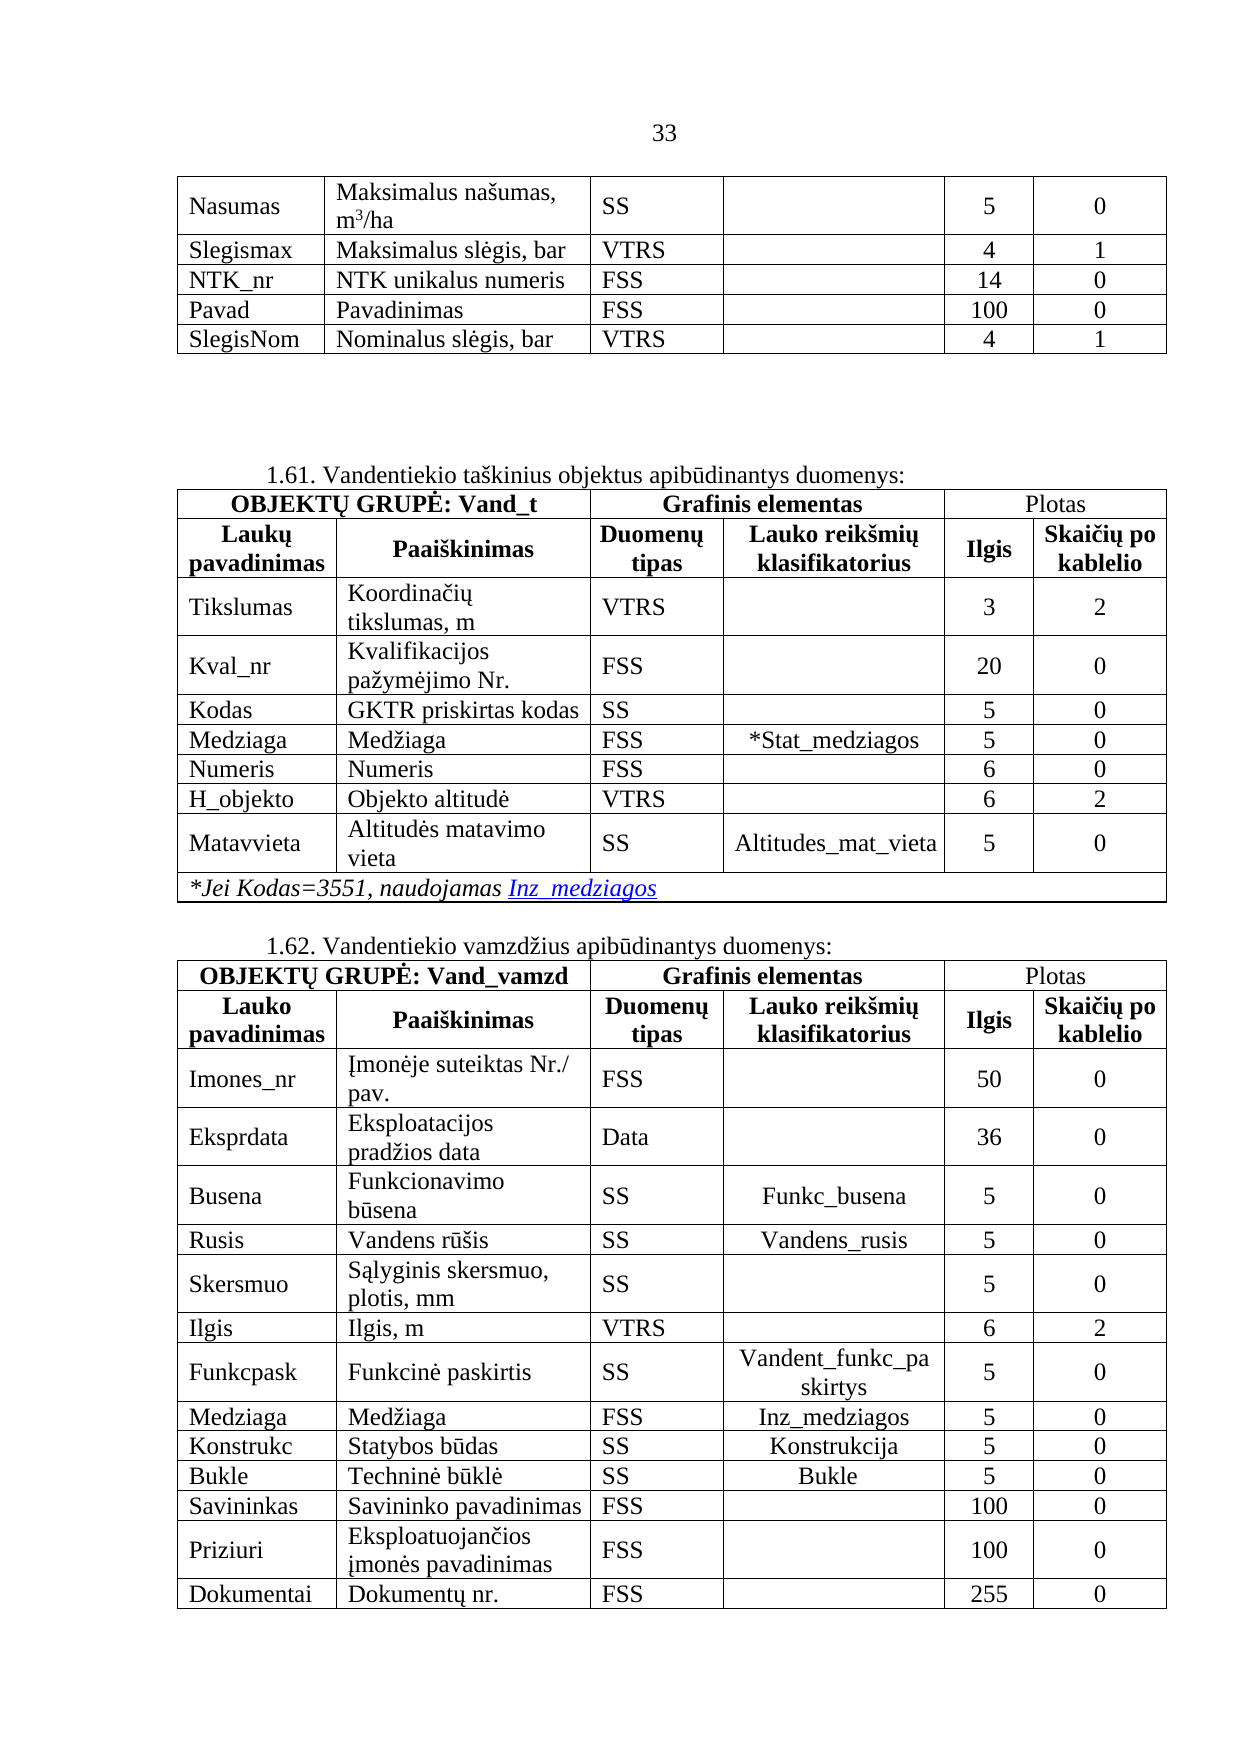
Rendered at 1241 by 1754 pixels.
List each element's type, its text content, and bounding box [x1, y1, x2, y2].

table_cell 5 [945, 1343, 1033, 1401]
table_cell H_objekto [178, 784, 336, 813]
table_cell 4 [945, 235, 1033, 264]
table_cell SS [591, 1431, 723, 1460]
table_cell Laukų pavadinimas [178, 519, 336, 577]
table_cell 0 [1034, 1431, 1166, 1460]
table_cell [724, 755, 944, 783]
table_cell VTRS [591, 1313, 723, 1342]
table_cell NTK_nr [178, 265, 324, 294]
table_cell Nominalus slėgis, bar [325, 325, 590, 353]
table_cell Altitudės matavimo vieta [337, 814, 590, 872]
table_cell FSS [591, 1491, 723, 1520]
table_cell Koordinačių tikslumas, m [337, 578, 590, 635]
table_cell [724, 1255, 944, 1312]
table_cell 36 [945, 1108, 1033, 1165]
table_cell Bukle [178, 1461, 336, 1490]
table_cell Bukle [724, 1461, 944, 1490]
table_cell Kval_nr [178, 636, 336, 694]
table_cell 0 [1034, 177, 1166, 234]
table_cell *Jei Kodas=3551, naudojamas Inz_medziagos [178, 873, 1166, 901]
table_cell [724, 1579, 944, 1608]
table_cell Objekto altitudė [337, 784, 590, 813]
table_cell 5 [945, 177, 1033, 234]
table_cell Įmonėje suteiktas Nr./ pav. [337, 1049, 590, 1107]
table_cell Techninė būklė [337, 1461, 590, 1490]
table_cell [724, 1049, 944, 1107]
table_cell Pavad [178, 295, 324, 323]
table_cell Medžiaga [337, 1402, 590, 1430]
table_cell Sąlyginis skersmuo, plotis, mm [337, 1255, 590, 1312]
table_cell Dokumentų nr. [337, 1579, 590, 1608]
table_header Grafinis elementas [591, 490, 944, 518]
table_cell 5 [945, 1255, 1033, 1312]
table_cell VTRS [591, 784, 723, 813]
table_cell Savininko pavadinimas [337, 1491, 590, 1520]
table_cell Funkcinė paskirtis [337, 1343, 590, 1401]
table_cell SS [591, 1225, 723, 1254]
text 1.61. Vandentiekio taškinius objektus apibūdinantys duomenys: [177, 460, 1152, 488]
table_cell VTRS [591, 325, 723, 353]
table_cell 0 [1034, 755, 1166, 783]
table_cell Duomenų tipas [591, 991, 723, 1048]
table_header Grafinis elementas [591, 961, 944, 990]
table_cell Kodas [178, 695, 336, 724]
table_cell [724, 1313, 944, 1342]
table_cell Kvalifikacijos pažymėjimo Nr. [337, 636, 590, 694]
table_cell 0 [1034, 1225, 1166, 1254]
table_cell 1 [1034, 325, 1166, 353]
table_cell [724, 784, 944, 813]
table_cell Matavvieta [178, 814, 336, 872]
table_cell 100 [945, 1491, 1033, 1520]
table_cell Statybos būdas [337, 1431, 590, 1460]
table_cell 20 [945, 636, 1033, 694]
table_cell NTK unikalus numeris [325, 265, 590, 294]
table_cell 0 [1034, 1402, 1166, 1430]
table_cell FSS [591, 1402, 723, 1430]
table_cell 0 [1034, 814, 1166, 872]
table_cell Konstrukc [178, 1431, 336, 1460]
table_cell 5 [945, 814, 1033, 872]
table_cell SS [591, 177, 723, 234]
table_cell Eksploatacijos pradžios data [337, 1108, 590, 1165]
table_cell Ilgis [178, 1313, 336, 1342]
table_cell FSS [591, 1049, 723, 1107]
table_cell 5 [945, 725, 1033, 753]
table_cell FSS [591, 725, 723, 753]
table_cell Medžiaga [337, 725, 590, 753]
table_cell Medziaga [178, 1402, 336, 1430]
table_cell Skaičių po kablelio [1034, 991, 1166, 1048]
table_cell FSS [591, 755, 723, 783]
table_cell 2 [1034, 578, 1166, 635]
table_cell Vandens rūšis [337, 1225, 590, 1254]
table_cell 0 [1034, 695, 1166, 724]
table_cell Funkcionavimo būsena [337, 1166, 590, 1224]
table_cell 0 [1034, 1491, 1166, 1520]
table_cell VTRS [591, 578, 723, 635]
table_cell 0 [1034, 636, 1166, 694]
table_cell Busena [178, 1166, 336, 1224]
table_cell 4 [945, 325, 1033, 353]
table_cell Vandent_funkc_paskirtys [724, 1343, 944, 1401]
table_cell Savininkas [178, 1491, 336, 1520]
table_cell Duomenų tipas [591, 519, 723, 577]
table_cell 6 [945, 784, 1033, 813]
table_cell Priziuri [178, 1521, 336, 1578]
table_cell SS [591, 1166, 723, 1224]
table_cell GKTR priskirtas kodas [337, 695, 590, 724]
table_cell [724, 265, 944, 294]
table_cell Slegismax [178, 235, 324, 264]
table_cell 0 [1034, 1521, 1166, 1578]
table_header OBJEKTŲ GRUPĖ: Vand_t [178, 490, 590, 518]
table_cell FSS [591, 1521, 723, 1578]
table_cell 255 [945, 1579, 1033, 1608]
table_cell Lauko reikšmių klasifikatorius [724, 519, 944, 577]
table_cell Skaičių po kablelio [1034, 519, 1166, 577]
table_cell 3 [945, 578, 1033, 635]
table_cell SS [591, 1255, 723, 1312]
table_cell Lauko pavadinimas [178, 991, 336, 1048]
table_cell Numeris [178, 755, 336, 783]
table_cell 0 [1034, 1579, 1166, 1608]
table_cell Medziaga [178, 725, 336, 753]
table_header Plotas [945, 961, 1166, 990]
table_cell Ilgis, m [337, 1313, 590, 1342]
table_cell 0 [1034, 1343, 1166, 1401]
table_cell Paaiškinimas [337, 991, 590, 1048]
table_cell FSS [591, 1579, 723, 1608]
table_cell 0 [1034, 295, 1166, 323]
table_cell Lauko reikšmių klasifikatorius [724, 991, 944, 1048]
table_cell SS [591, 695, 723, 724]
table_cell 2 [1034, 784, 1166, 813]
table_cell Altitudes_mat_vieta [724, 814, 944, 872]
table_cell Imones_nr [178, 1049, 336, 1107]
table_cell Rusis [178, 1225, 336, 1254]
table_cell [724, 1521, 944, 1578]
text 1.62. Vandentiekio vamzdžius apibūdinantys duomenys: [177, 931, 1152, 960]
table_cell Funkc_busena [724, 1166, 944, 1224]
table_cell Maksimalus slėgis, bar [325, 235, 590, 264]
table_cell [724, 695, 944, 724]
table_cell [724, 578, 944, 635]
table_cell Inz_medziagos [724, 1402, 944, 1430]
table_cell [724, 1108, 944, 1165]
table_cell 100 [945, 1521, 1033, 1578]
table_cell 0 [1034, 265, 1166, 294]
table_cell Dokumentai [178, 1579, 336, 1608]
table_cell 0 [1034, 1049, 1166, 1107]
table_cell SS [591, 1343, 723, 1401]
table_cell 5 [945, 1225, 1033, 1254]
table_cell SS [591, 1461, 723, 1490]
table_cell 6 [945, 755, 1033, 783]
table_cell Paaiškinimas [337, 519, 590, 577]
table_cell Eksploatuojančios įmonės pavadinimas [337, 1521, 590, 1578]
table_cell [724, 235, 944, 264]
table_header OBJEKTŲ GRUPĖ: Vand_vamzd [178, 961, 590, 990]
table_cell Pavadinimas [325, 295, 590, 323]
table_cell *Stat_medziagos [724, 725, 944, 753]
table_cell 0 [1034, 725, 1166, 753]
table_cell [724, 295, 944, 323]
table_cell Data [591, 1108, 723, 1165]
table_cell 5 [945, 695, 1033, 724]
table_header Plotas [945, 490, 1166, 518]
table_cell [724, 1491, 944, 1520]
table_cell 14 [945, 265, 1033, 294]
table_cell Nasumas [178, 177, 324, 234]
table_cell SlegisNom [178, 325, 324, 353]
table_cell 0 [1034, 1108, 1166, 1165]
table_cell SS [591, 814, 723, 872]
table_cell Vandens_rusis [724, 1225, 944, 1254]
table_cell 5 [945, 1402, 1033, 1430]
table_cell FSS [591, 636, 723, 694]
table_cell Skersmuo [178, 1255, 336, 1312]
table_cell 50 [945, 1049, 1033, 1107]
table_cell Numeris [337, 755, 590, 783]
table_cell [724, 177, 944, 234]
table_cell Eksprdata [178, 1108, 336, 1165]
table_cell FSS [591, 295, 723, 323]
table_cell Funkcpask [178, 1343, 336, 1401]
table_cell [724, 325, 944, 353]
table_cell Konstrukcija [724, 1431, 944, 1460]
table_cell Ilgis [945, 991, 1033, 1048]
table_cell FSS [591, 265, 723, 294]
table_cell VTRS [591, 235, 723, 264]
table_cell Tikslumas [178, 578, 336, 635]
table_cell 1 [1034, 235, 1166, 264]
table_cell 6 [945, 1313, 1033, 1342]
table_cell Ilgis [945, 519, 1033, 577]
table_cell 0 [1034, 1461, 1166, 1490]
table_cell 5 [945, 1431, 1033, 1460]
table_cell 5 [945, 1461, 1033, 1490]
table_cell 0 [1034, 1166, 1166, 1224]
table_cell Maksimalus našumas, m3/ha [325, 177, 590, 234]
table_cell 0 [1034, 1255, 1166, 1312]
table_cell 100 [945, 295, 1033, 323]
table_cell 2 [1034, 1313, 1166, 1342]
table_cell 5 [945, 1166, 1033, 1224]
table_cell [724, 636, 944, 694]
